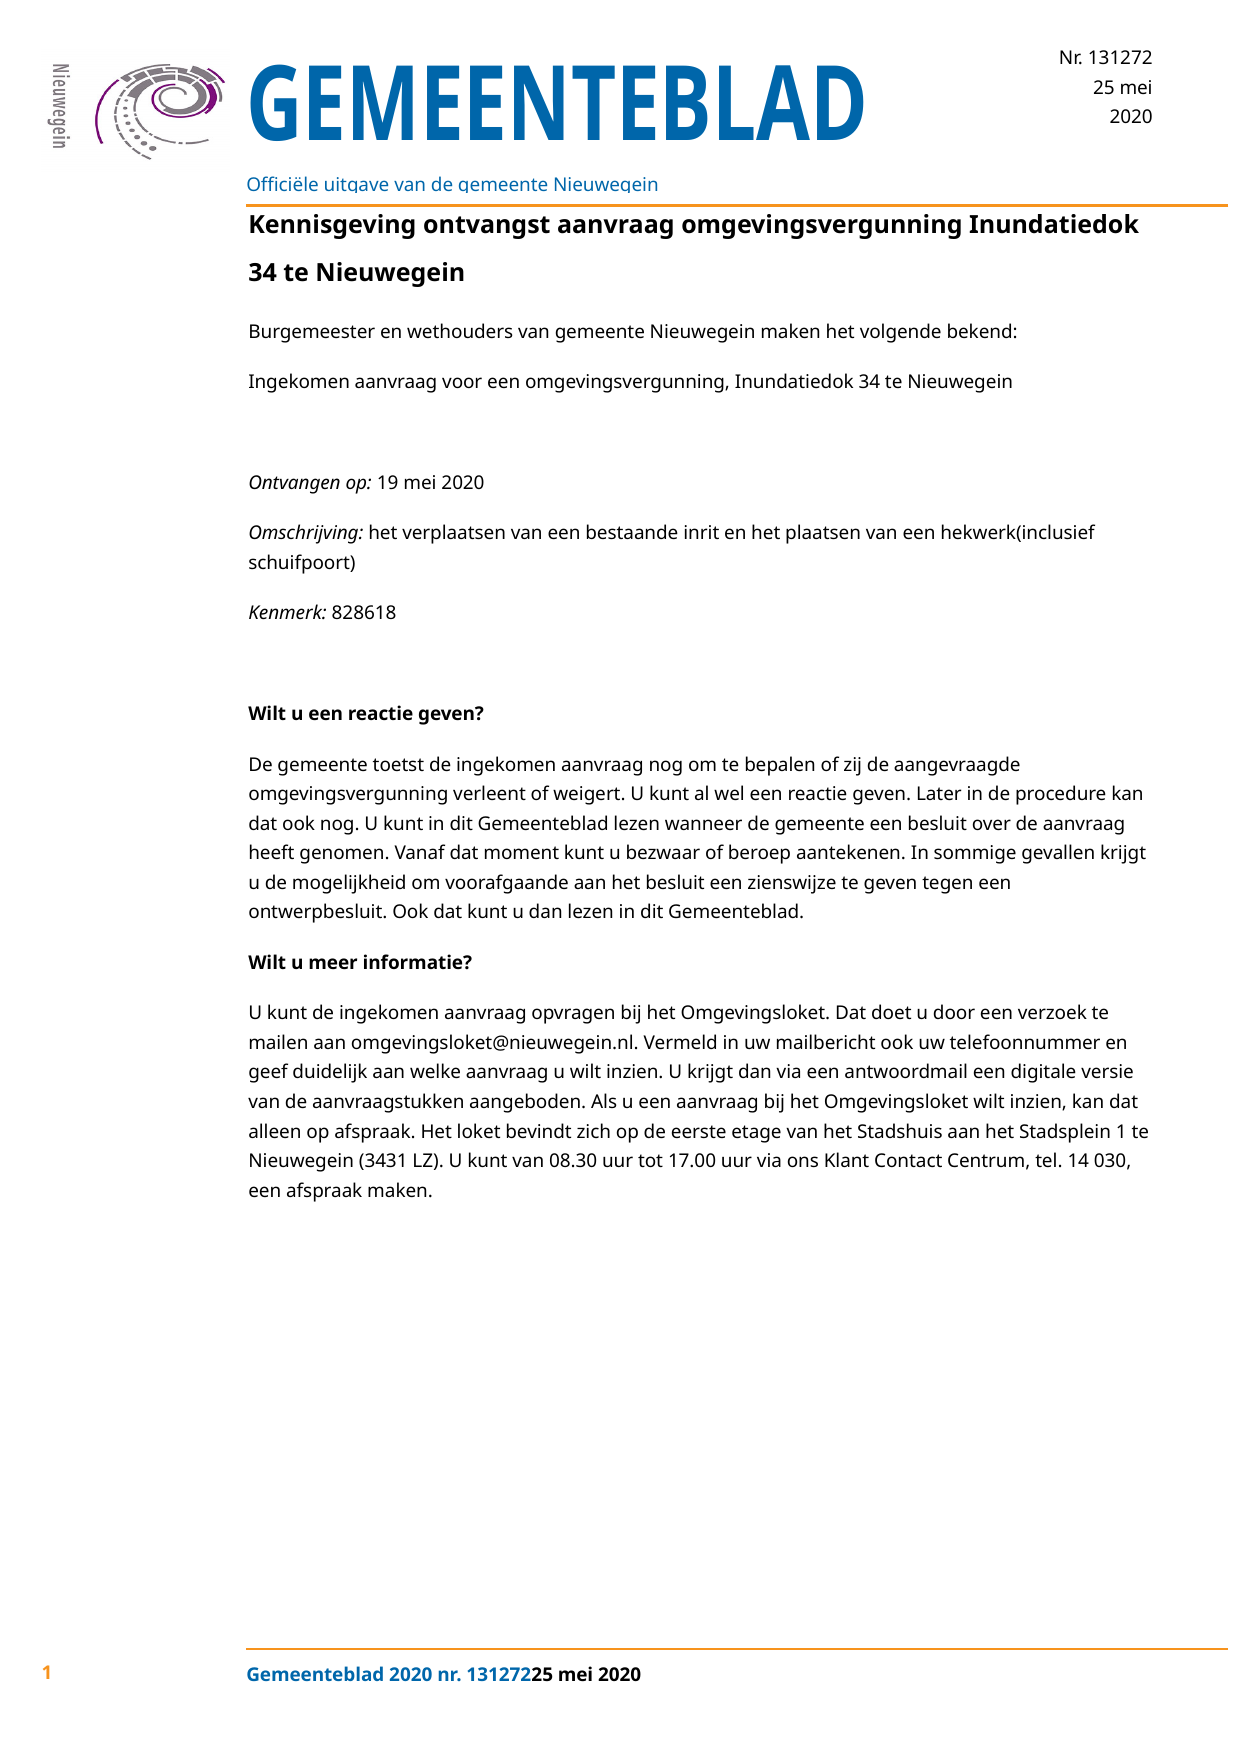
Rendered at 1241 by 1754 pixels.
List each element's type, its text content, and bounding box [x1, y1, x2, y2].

text Burgemeester en wethouders van gemeente Nieuwegein maken het volgende bekend: [248, 318, 1152, 344]
text Wilt u meer informatie? [248, 949, 1152, 975]
text Wilt u een reactie geven? [248, 700, 1152, 726]
text Omschrijving: het verplaatsen van een bestaande inrit en het plaatsen van een hekwerk(inclusief schuifpoort) [248, 519, 1152, 575]
text Kennisgeving ontvangst aanvraag omgevingsvergunning Inundatiedok 34 te Nieuwegein [248, 207, 1152, 288]
text U kunt de ingekomen aanvraag opvragen bij het Omgevingsloket. Dat doet u door een verzoek te mailen aan omgevingsloket@nieuwegein.nl. Vermeld in uw mailbericht ook uw telefoonnummer en geef duidelijk aan welke aanvraag u wilt inzien. U krijgt dan via een antwoordmail een digitale versie van de aanvraagstukken aangeboden. Als u een aanvraag bij het Omgevingsloket wilt inzien, kan dat alleen op afspraak. Het loket bevindt zich op de eerste etage van het Stadshuis aan het Stadsplein 1 te Nieuwegein (3431 LZ). U kunt van 08.30 uur tot 17.00 uur via ons Klant Contact Centrum, tel. 14 030, een afspraak maken. [248, 999, 1152, 1203]
picture [41, 47, 231, 172]
text Ingekomen aanvraag voor een omgevingsvergunning, Inundatiedok 34 te Nieuwegein [248, 368, 1152, 394]
text Kenmerk: 828618 [248, 599, 1152, 625]
text Ontvangen op: 19 mei 2020 [248, 469, 1152, 495]
text De gemeente toetst de ingekomen aanvraag nog om te bepalen of zij de aangevraagde omgevingsvergunning verleent of weigert. U kunt al wel een reactie geven. Later in de procedure kan dat ook nog. U kunt in dit Gemeenteblad lezen wanneer de gemeente een besluit over de aanvraag heeft genomen. Vanaf dat moment kunt u bezwaar of beroep aantekenen. In sommige gevallen krijgt u de mogelijkheid om voorafgaande aan het besluit een zienswijze te geven tegen een ontwerpbesluit. Ook dat kunt u dan lezen in dit Gemeenteblad. [248, 751, 1152, 924]
